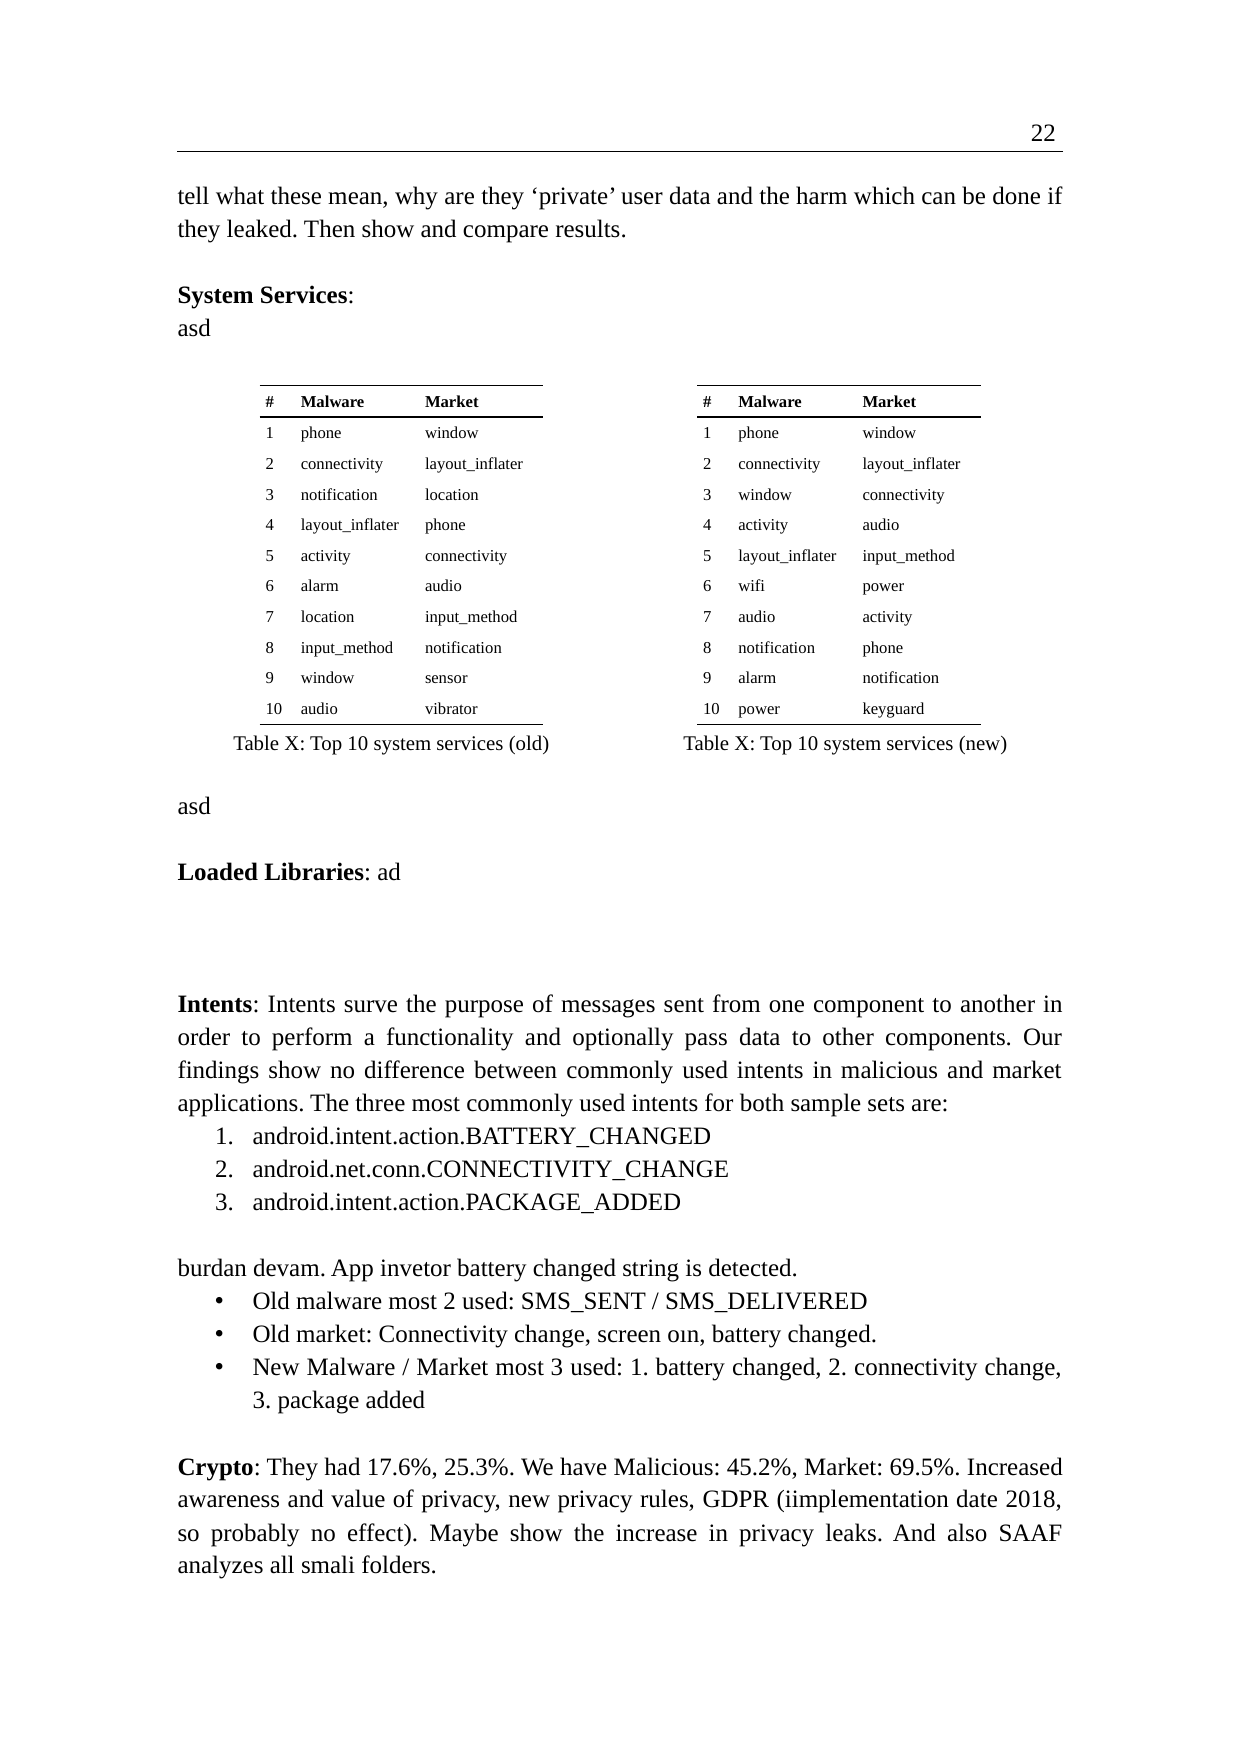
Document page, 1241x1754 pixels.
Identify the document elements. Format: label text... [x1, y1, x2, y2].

table_cell 1 [697, 418, 732, 448]
table_cell 6 [697, 571, 732, 601]
table_cell layout_inflater [419, 448, 543, 479]
table_cell 1 [260, 418, 295, 448]
list android.intent.action.BATTERY_CHANGED [215, 1121, 1063, 1150]
table_cell vibrator [419, 693, 543, 724]
table_header [662, 379, 1016, 731]
table_cell window [419, 418, 543, 448]
table_cell keyguard [856, 693, 981, 724]
text Crypto: They had 17.6%, 25.3%. We have Malicious: 45.2%, Market: 69.5%. Increased awareness and value of privacy, new privacy rules, GDPR (iimplementation date 2018, so probably no effect). Maybe show the increase in privacy leaks. And also SAAF analyzes all smali folders. [177, 1452, 1063, 1579]
table_cell phone [856, 632, 981, 662]
table_cell layout_inflater [733, 540, 856, 571]
table_cell sensor [419, 663, 543, 693]
table_cell phone [295, 418, 419, 448]
text burdan devam. App invetor battery changed string is detected. [177, 1253, 1063, 1282]
table_cell window [856, 418, 981, 448]
table_cell activity [295, 540, 419, 571]
table_cell 7 [260, 601, 295, 632]
table_cell 3 [260, 479, 295, 509]
table_cell audio [295, 693, 419, 724]
table_cell phone [419, 509, 543, 540]
table_cell audio [733, 601, 856, 632]
table_cell notification [419, 632, 543, 662]
table_cell alarm [295, 571, 419, 601]
table_cell 10 [697, 693, 732, 724]
table_cell notification [295, 479, 419, 509]
table_header Malware [295, 386, 419, 416]
table_header # [260, 386, 295, 416]
table_cell location [419, 479, 543, 509]
list Old market: Connectivity change, screen oın, battery changed. [215, 1319, 1063, 1348]
table_cell 8 [260, 632, 295, 662]
table_cell phone [733, 418, 856, 448]
table_cell location [295, 601, 419, 632]
table_header [224, 379, 578, 731]
text asd [177, 791, 1063, 820]
table_cell input_method [856, 540, 981, 571]
text Intents: Intents surve the purpose of messages sent from one component to another in order to perform a functionality and optionally pass data to other components. Our findings show no difference between commonly used intents in malicious and market applications. The three most commonly used intents for both sample sets are: [177, 989, 1063, 1117]
table_cell 3 [697, 479, 732, 509]
table_cell activity [856, 601, 981, 632]
table_cell connectivity [295, 448, 419, 479]
table_cell activity [733, 509, 856, 540]
list New Malware / Market most 3 used: 1. battery changed, 2. connectivity change, 3. package added [215, 1352, 1063, 1414]
table_cell 9 [260, 663, 295, 693]
list Old malware most 2 used: SMS_SENT / SMS_DELIVERED [215, 1286, 1063, 1315]
text Table X: Top 10 system services (old) Table X: Top 10 system services (new) [177, 731, 1063, 754]
table_cell wifi [733, 571, 856, 601]
table_cell power [856, 571, 981, 601]
table_cell layout_inflater [856, 448, 981, 479]
table_header Market [856, 386, 981, 416]
table_cell connectivity [419, 540, 543, 571]
table_cell connectivity [733, 448, 856, 479]
table_cell 9 [697, 663, 732, 693]
table_cell 7 [697, 601, 732, 632]
list android.net.conn.CONNECTIVITY_CHANGE [215, 1154, 1063, 1183]
table_cell connectivity [856, 479, 981, 509]
table_cell 10 [260, 693, 295, 724]
table_cell layout_inflater [295, 509, 419, 540]
table_header Market [419, 386, 543, 416]
table_cell 5 [697, 540, 732, 571]
table_header Malware [733, 386, 856, 416]
table_header # [697, 386, 732, 416]
text asd [177, 313, 1063, 342]
text tell what these mean, why are they ‘private’ user data and the harm which can be done if they leaked. Then show and compare results. [177, 181, 1063, 243]
table_cell audio [419, 571, 543, 601]
table_cell audio [856, 509, 981, 540]
table_cell window [733, 479, 856, 509]
list android.intent.action.PACKAGE_ADDED [215, 1187, 1063, 1216]
table_cell input_method [419, 601, 543, 632]
table_cell notification [856, 663, 981, 693]
table_cell window [295, 663, 419, 693]
table_cell 2 [697, 448, 732, 479]
text Loaded Libraries: ad [177, 857, 1063, 886]
table_cell 2 [260, 448, 295, 479]
table_cell 4 [260, 509, 295, 540]
table_cell 8 [697, 632, 732, 662]
text System Services: [177, 280, 1063, 309]
table_cell input_method [295, 632, 419, 662]
table_cell alarm [733, 663, 856, 693]
table_cell power [733, 693, 856, 724]
table_cell notification [733, 632, 856, 662]
table_cell 4 [697, 509, 732, 540]
table_cell 5 [260, 540, 295, 571]
table_cell 6 [260, 571, 295, 601]
table_header [579, 379, 662, 731]
